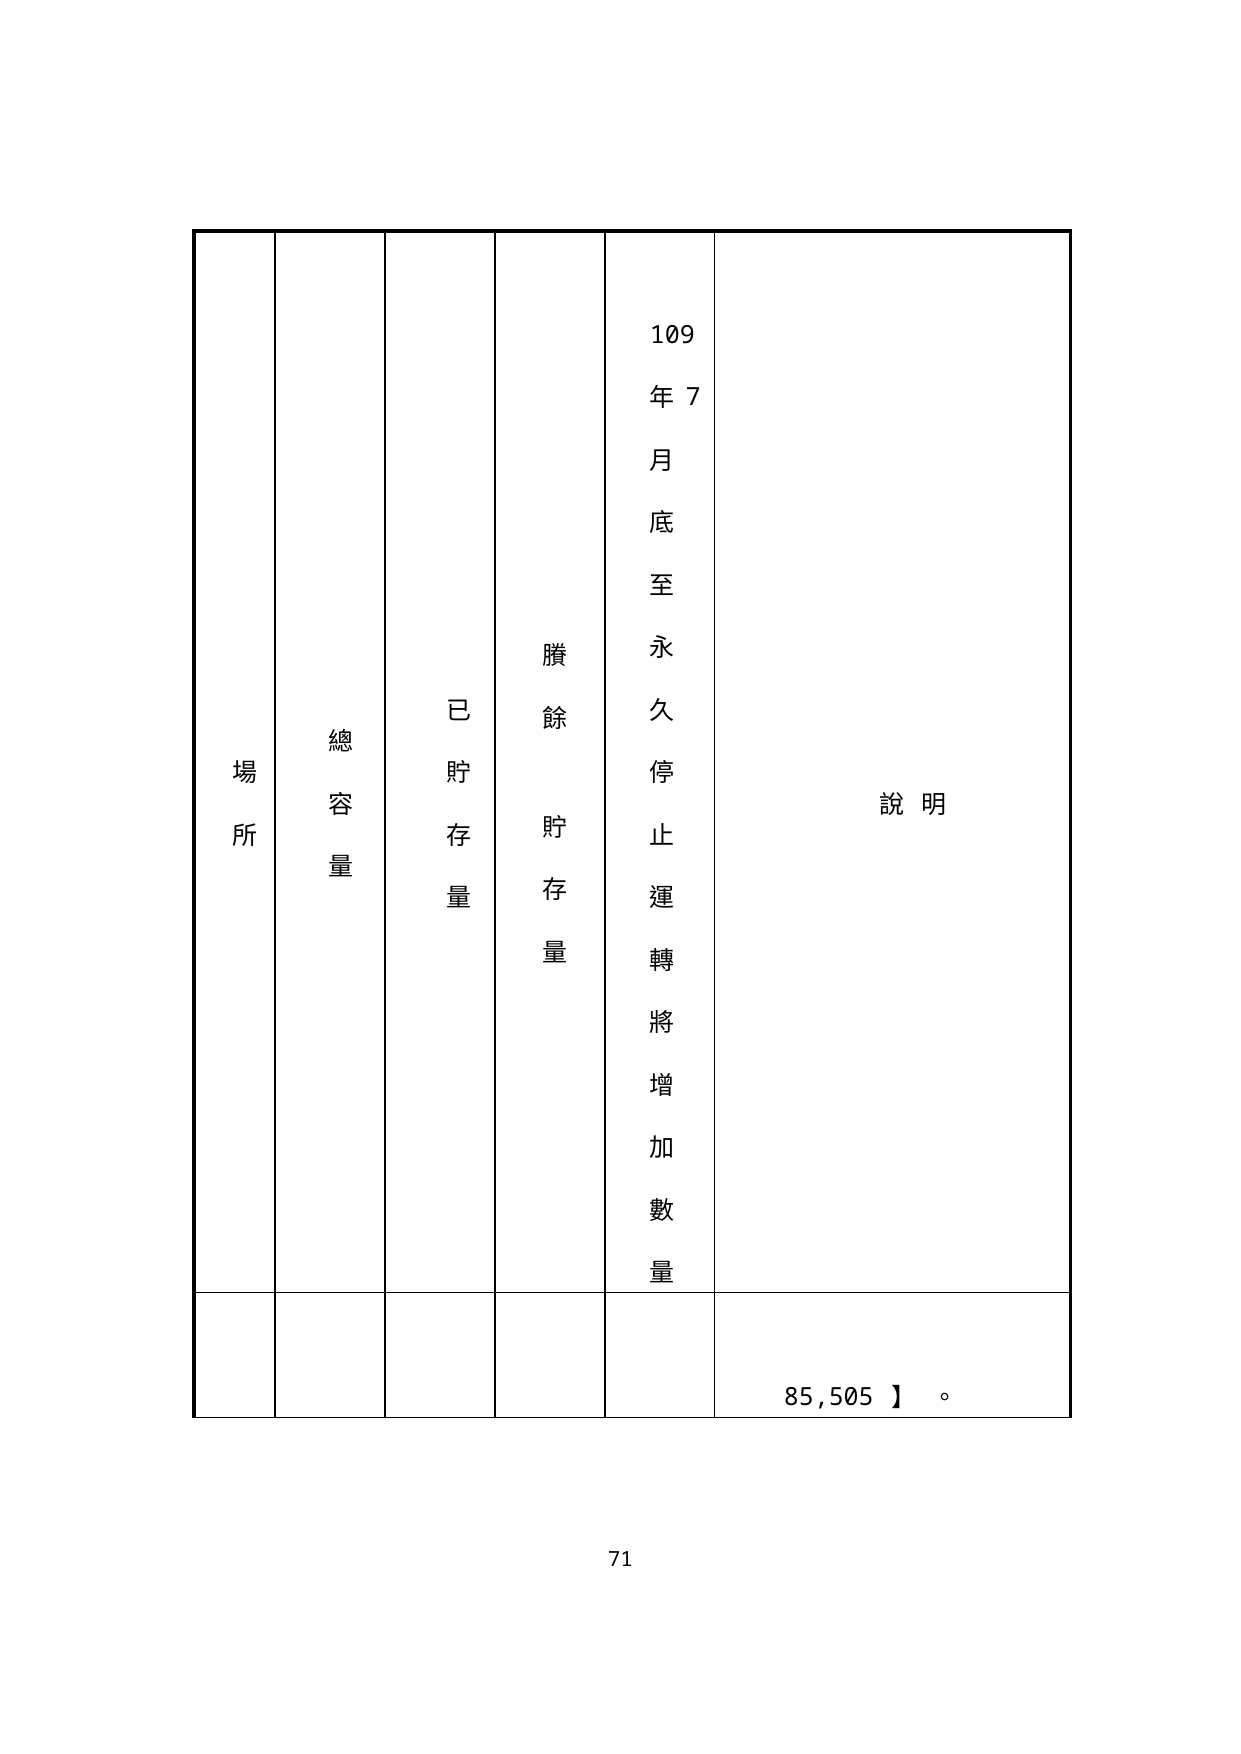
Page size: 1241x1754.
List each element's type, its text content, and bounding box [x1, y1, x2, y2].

table_cell 85,505】。 [715, 1293, 1069, 1417]
table_cell [276, 1293, 384, 1417]
table_cell [606, 1293, 714, 1417]
table_header 說明 [715, 233, 1069, 1292]
table_cell [386, 1293, 494, 1417]
table_header 已貯存量 [386, 233, 494, 1292]
table_header 總容量 [276, 233, 384, 1292]
table_cell [496, 1293, 604, 1417]
table_header 賸餘 貯存量 [496, 233, 604, 1292]
table_header 109年7月底至永久停止運轉將增加數量 [606, 233, 714, 1292]
table_cell [196, 1293, 274, 1417]
table_header 場所 [196, 233, 274, 1292]
